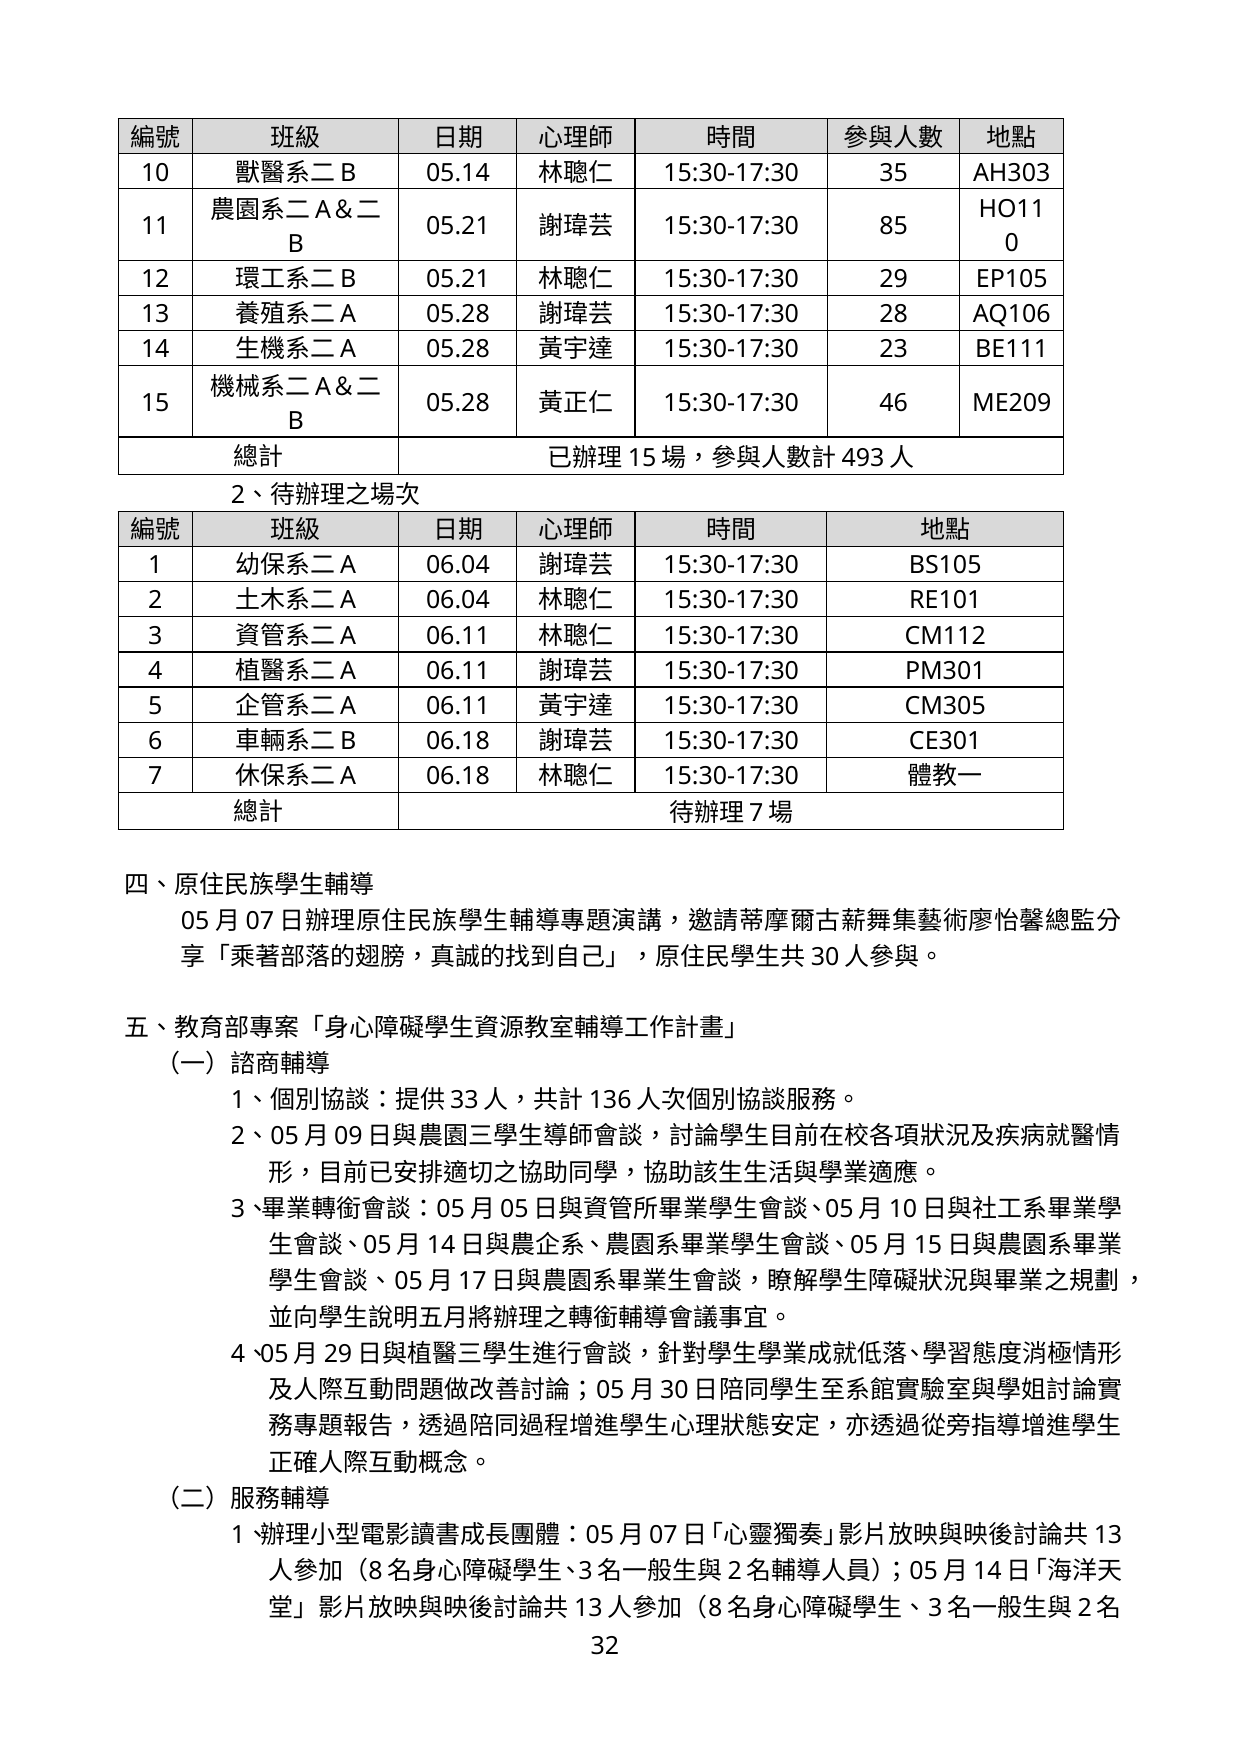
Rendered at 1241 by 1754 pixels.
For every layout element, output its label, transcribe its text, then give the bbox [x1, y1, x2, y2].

table_cell 15:30-17:30 [636, 366, 827, 436]
table_cell 黃宇達 [517, 688, 634, 722]
text 五、教育部專案「身心障礙學生資源教室輔導工作計畫」 [118, 1007, 1122, 1043]
table_cell 06.04 [399, 582, 516, 616]
text 1、辦理小型電影讀書成長團體：05月07日「心靈獨奏」影片放映與映後討論共13人參加（8名身心障礙學生、3名一般生與2名輔導人員）；05月14日「海洋天堂」影片放映與映後討論共13人參加（8名身心障礙學生、3名一般生與2名 [231, 1514, 1122, 1623]
text （二）服務輔導 [156, 1478, 1122, 1514]
table_header 日期 [399, 512, 516, 546]
table_cell 05.28 [399, 296, 516, 330]
table_cell 謝瑋芸 [517, 189, 634, 260]
table_cell 環工系二B [193, 261, 398, 295]
text 3、畢業轉銜會談：05月05日與資管所畢業學生會談、05月10日與社工系畢業學生會談、05月14日與農企系、農園系畢業學生會談、05月15日與農園系畢業學生會談、05月17日與農園系畢業生會談，瞭解學生障礙狀況與畢業之規劃，並向學生說明五月將辦理之轉銜輔導會議事宜。 [231, 1188, 1122, 1333]
table_header 心理師 [517, 119, 634, 153]
table_header 日期 [399, 119, 516, 153]
text 2、待辦理之場次 [231, 475, 1122, 511]
table_cell BS105 [827, 547, 1063, 581]
table_cell 林聰仁 [517, 261, 634, 295]
text 四、原住民族學生輔導 [118, 864, 1122, 900]
table_cell 15:30-17:30 [636, 154, 827, 188]
table_cell 15:30-17:30 [636, 688, 826, 722]
text 2、05月09日與農園三學生導師會談，討論學生目前在校各項狀況及疾病就醫情形，目前已安排適切之協助同學，協助該生生活與學業適應。 [231, 1116, 1122, 1188]
table_cell 3 [119, 617, 192, 651]
table_cell 企管系二A [193, 688, 398, 722]
table_cell 5 [119, 688, 192, 722]
table_cell 15:30-17:30 [636, 547, 826, 581]
table_header 地點 [827, 512, 1063, 546]
table_cell 23 [828, 331, 959, 365]
table_cell 2 [119, 582, 192, 616]
table_cell 獸醫系二B [193, 154, 398, 188]
table_cell 生機系二A [193, 331, 398, 365]
table_cell 15:30-17:30 [636, 189, 827, 260]
table_cell ME209 [960, 366, 1063, 436]
table_cell 15:30-17:30 [636, 261, 827, 295]
table_cell 體教一 [827, 758, 1063, 792]
table_cell HO110 [960, 189, 1063, 260]
text （一）諮商輔導 [156, 1043, 1122, 1079]
table_header 時間 [636, 512, 826, 546]
table_cell RE101 [827, 582, 1063, 616]
table_cell 13 [119, 296, 192, 330]
table_header 班級 [193, 512, 398, 546]
table_cell 12 [119, 261, 192, 295]
table_cell 05.14 [399, 154, 516, 188]
table_cell CM305 [827, 688, 1063, 722]
table_cell 休保系二A [193, 758, 398, 792]
table_cell 46 [828, 366, 959, 436]
table_cell 15:30-17:30 [636, 331, 827, 365]
table_cell 總計 [119, 793, 398, 829]
table_cell 林聰仁 [517, 582, 634, 616]
table_cell 4 [119, 653, 192, 686]
table_cell 土木系二A [193, 582, 398, 616]
table_header 班級 [193, 119, 398, 153]
table_cell 06.11 [399, 688, 516, 722]
table_cell 06.11 [399, 617, 516, 651]
table_cell 黃宇達 [517, 331, 634, 365]
table_cell 植醫系二A [193, 653, 398, 686]
table_cell EP105 [960, 261, 1063, 295]
table_header 心理師 [517, 512, 634, 546]
table_cell PM301 [827, 653, 1063, 686]
table_cell 機械系二A＆二B [193, 366, 398, 436]
table_cell 11 [119, 189, 192, 260]
table_cell 10 [119, 154, 192, 188]
table_cell CE301 [827, 723, 1063, 757]
table_cell 15:30-17:30 [636, 617, 826, 651]
table_cell 15:30-17:30 [636, 653, 826, 686]
table_cell 05.28 [399, 366, 516, 436]
table_cell 林聰仁 [517, 154, 634, 188]
table_cell 農園系二A＆二B [193, 189, 398, 260]
table_cell 05.28 [399, 331, 516, 365]
table_cell 謝瑋芸 [517, 547, 634, 581]
table_cell 謝瑋芸 [517, 296, 634, 330]
text 05月07日辦理原住民族學生輔導專題演講，邀請蒂摩爾古薪舞集藝術廖怡馨總監分享「乘著部落的翅膀，真誠的找到自己」，原住民學生共30人參與。 [181, 900, 1122, 973]
table_header 編號 [119, 512, 192, 546]
table_cell 總計 [119, 438, 398, 474]
table_cell 05.21 [399, 261, 516, 295]
table_cell 29 [828, 261, 959, 295]
table_cell 06.18 [399, 758, 516, 792]
table_cell 謝瑋芸 [517, 723, 634, 757]
table_cell AH303 [960, 154, 1063, 188]
table_header 時間 [636, 119, 827, 153]
table_cell 05.21 [399, 189, 516, 260]
table_cell 已辦理15場，參與人數計493人 [399, 438, 1063, 474]
table_cell CM112 [827, 617, 1063, 651]
table_cell 1 [119, 547, 192, 581]
table_cell 06.18 [399, 723, 516, 757]
table_cell 15:30-17:30 [636, 758, 826, 792]
table_cell 15 [119, 366, 192, 436]
table_cell 28 [828, 296, 959, 330]
table_cell 06.04 [399, 547, 516, 581]
table_cell 15:30-17:30 [636, 723, 826, 757]
table_cell AQ106 [960, 296, 1063, 330]
table_cell 幼保系二A [193, 547, 398, 581]
table_header 參與人數 [828, 119, 959, 153]
table_cell 林聰仁 [517, 758, 634, 792]
table_cell 06.11 [399, 653, 516, 686]
table_cell 資管系二A [193, 617, 398, 651]
table_header 編號 [119, 119, 192, 153]
table_cell 養殖系二A [193, 296, 398, 330]
table_cell 6 [119, 723, 192, 757]
table_cell 85 [828, 189, 959, 260]
table_cell 15:30-17:30 [636, 296, 827, 330]
table_cell 待辦理7場 [399, 793, 1063, 829]
table_cell 7 [119, 758, 192, 792]
table_cell BE111 [960, 331, 1063, 365]
table_cell 林聰仁 [517, 617, 634, 651]
table_header 地點 [960, 119, 1063, 153]
table_cell 35 [828, 154, 959, 188]
table_cell 謝瑋芸 [517, 653, 634, 686]
text 4、05月29日與植醫三學生進行會談，針對學生學業成就低落、學習態度消極情形，及人際互動問題做改善討論；05月30日陪同學生至系館實驗室與學姐討論實務專題報告，透過陪同過程增進學生心理狀態安定，亦透過從旁指導增進學生正確人際互動概念。 [231, 1333, 1122, 1478]
table_cell 黃正仁 [517, 366, 634, 436]
table_cell 14 [119, 331, 192, 365]
table_cell 車輛系二B [193, 723, 398, 757]
text 1、個別協談：提供33人，共計136人次個別協談服務。 [231, 1079, 1122, 1116]
table_cell 15:30-17:30 [636, 582, 826, 616]
